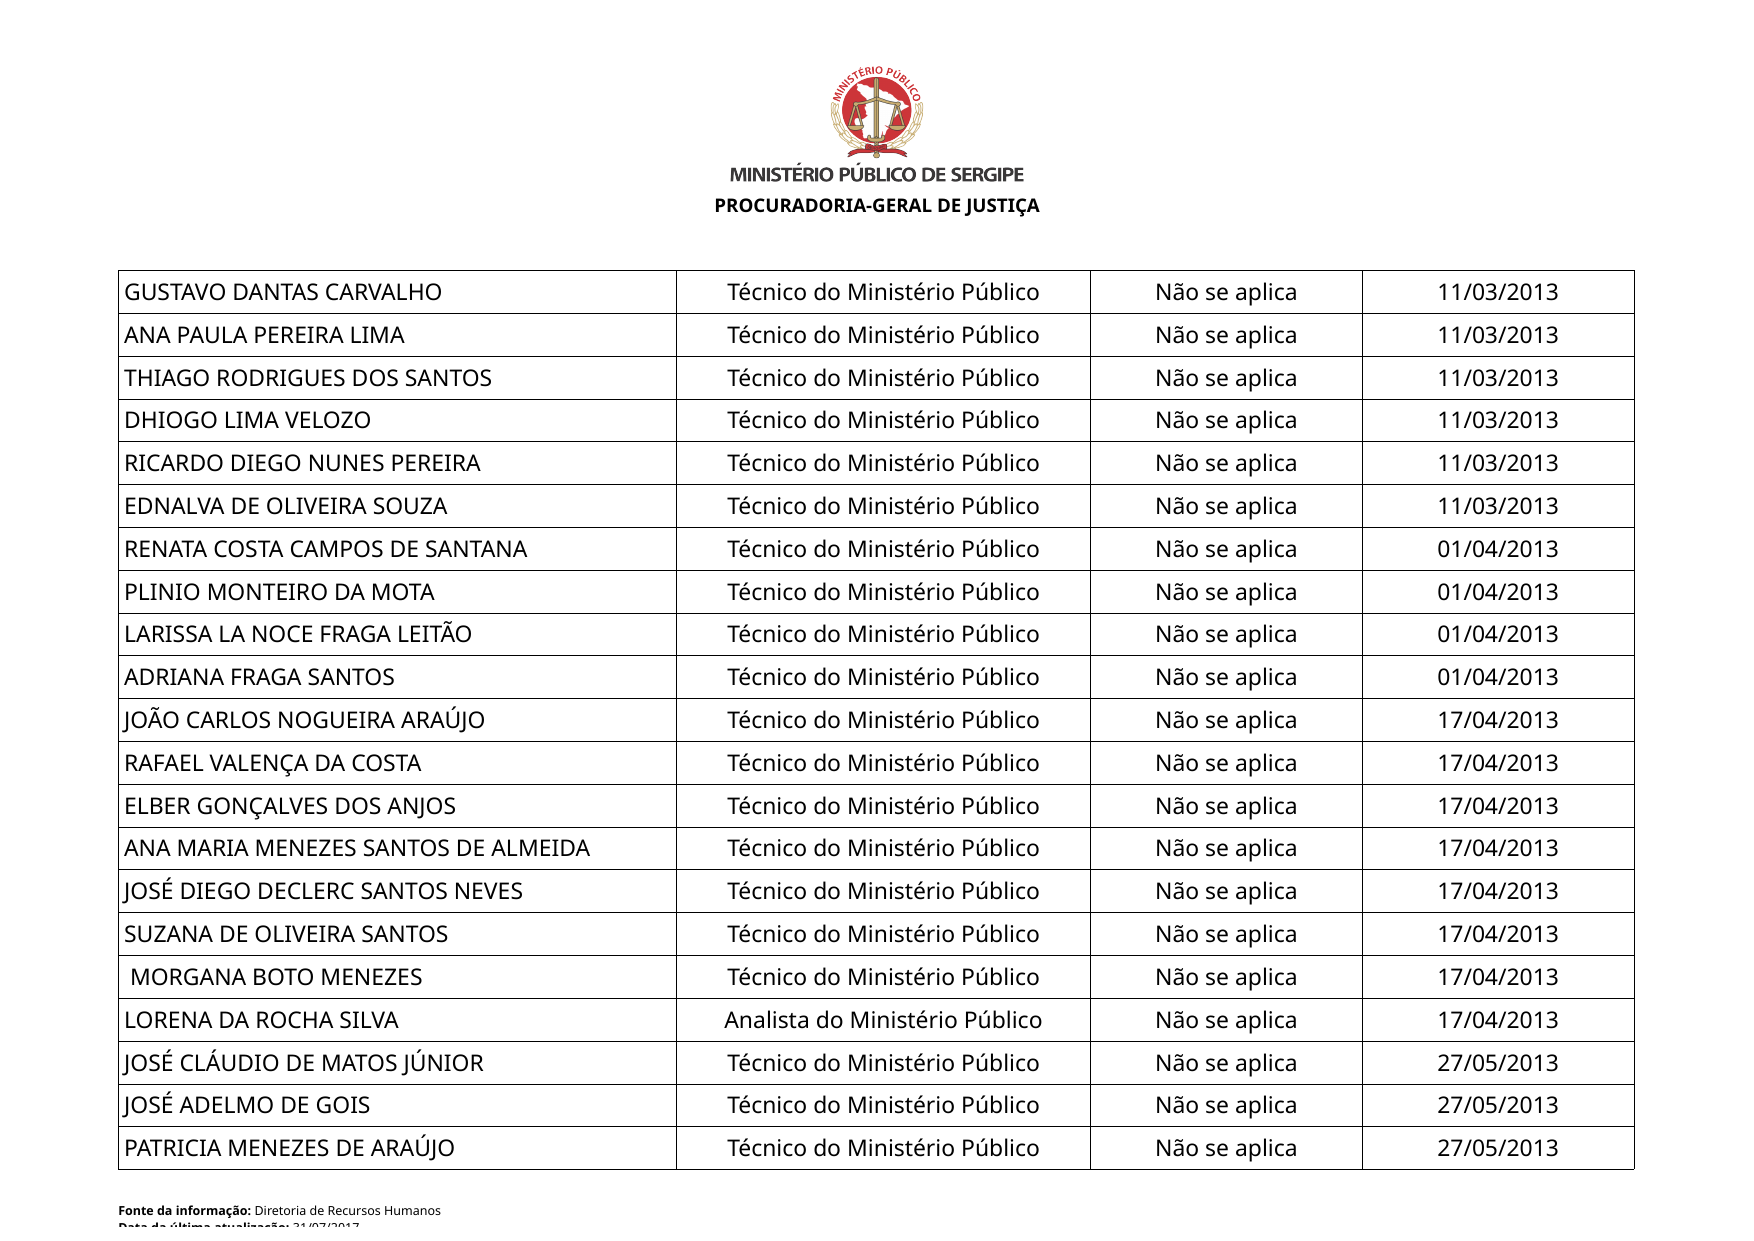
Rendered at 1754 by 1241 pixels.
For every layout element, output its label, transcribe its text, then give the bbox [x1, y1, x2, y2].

table_cell Não se aplica [1091, 956, 1362, 998]
table_cell Técnico do Ministério Público [677, 913, 1090, 955]
table_cell Técnico do Ministério Público [677, 485, 1090, 527]
table_cell Técnico do Ministério Público [677, 442, 1090, 484]
table_cell ADRIANA FRAGA SANTOS [119, 656, 676, 698]
table_cell 11/03/2013 [1363, 271, 1634, 313]
table_cell ANA PAULA PEREIRA LIMA [119, 314, 676, 356]
table_cell Técnico do Ministério Público [677, 785, 1090, 827]
table_cell LARISSA LA NOCE FRAGA LEITÃO [119, 614, 676, 655]
table_cell Não se aplica [1091, 400, 1362, 441]
table_cell 27/05/2013 [1363, 1127, 1634, 1169]
table_cell 17/04/2013 [1363, 699, 1634, 741]
table_cell Não se aplica [1091, 699, 1362, 741]
table_cell Técnico do Ministério Público [677, 870, 1090, 912]
table_cell GUSTAVO DANTAS CARVALHO [119, 271, 676, 313]
table_cell 17/04/2013 [1363, 913, 1634, 955]
table_cell Não se aplica [1091, 571, 1362, 612]
table_cell Técnico do Ministério Público [677, 1127, 1090, 1169]
table_cell Técnico do Ministério Público [677, 1042, 1090, 1083]
table_cell Não se aplica [1091, 785, 1362, 827]
table_cell Não se aplica [1091, 656, 1362, 698]
table_cell EDNALVA DE OLIVEIRA SOUZA [119, 485, 676, 527]
table_cell MORGANA BOTO MENEZES [119, 956, 676, 998]
table_cell 11/03/2013 [1363, 314, 1634, 356]
table_cell ANA MARIA MENEZES SANTOS DE ALMEIDA [119, 828, 676, 869]
table_cell Técnico do Ministério Público [677, 828, 1090, 869]
table_cell Técnico do Ministério Público [677, 314, 1090, 356]
table_cell 01/04/2013 [1363, 656, 1634, 698]
table_cell 11/03/2013 [1363, 357, 1634, 398]
table_cell 17/04/2013 [1363, 956, 1634, 998]
table_cell Técnico do Ministério Público [677, 528, 1090, 570]
table_cell 11/03/2013 [1363, 400, 1634, 441]
table_cell 17/04/2013 [1363, 785, 1634, 827]
table_cell JOSÉ ADELMO DE GOIS [119, 1085, 676, 1126]
table_cell Não se aplica [1091, 999, 1362, 1041]
table_cell Não se aplica [1091, 828, 1362, 869]
table_cell Técnico do Ministério Público [677, 656, 1090, 698]
table_cell 11/03/2013 [1363, 485, 1634, 527]
table_cell 17/04/2013 [1363, 999, 1634, 1041]
table_cell 27/05/2013 [1363, 1042, 1634, 1083]
table_cell 17/04/2013 [1363, 870, 1634, 912]
table_cell 11/03/2013 [1363, 442, 1634, 484]
table_cell RAFAEL VALENÇA DA COSTA [119, 742, 676, 784]
table_cell Técnico do Ministério Público [677, 571, 1090, 612]
table_cell Não se aplica [1091, 614, 1362, 655]
table_cell Não se aplica [1091, 357, 1362, 398]
table_cell Não se aplica [1091, 271, 1362, 313]
table_cell ELBER GONÇALVES DOS ANJOS [119, 785, 676, 827]
table_cell Não se aplica [1091, 913, 1362, 955]
table_cell PLINIO MONTEIRO DA MOTA [119, 571, 676, 612]
table_cell Técnico do Ministério Público [677, 400, 1090, 441]
table_cell Não se aplica [1091, 870, 1362, 912]
table_cell 17/04/2013 [1363, 828, 1634, 869]
table_cell Não se aplica [1091, 442, 1362, 484]
table_cell Técnico do Ministério Público [677, 1085, 1090, 1126]
table_cell JOSÉ CLÁUDIO DE MATOS JÚNIOR [119, 1042, 676, 1083]
table_cell Não se aplica [1091, 1042, 1362, 1083]
table_cell Não se aplica [1091, 314, 1362, 356]
table_cell 01/04/2013 [1363, 614, 1634, 655]
table_cell Técnico do Ministério Público [677, 742, 1090, 784]
table_cell Técnico do Ministério Público [677, 699, 1090, 741]
table_cell Técnico do Ministério Público [677, 357, 1090, 398]
table_cell 17/04/2013 [1363, 742, 1634, 784]
table_cell Técnico do Ministério Público [677, 271, 1090, 313]
table_cell SUZANA DE OLIVEIRA SANTOS [119, 913, 676, 955]
table_cell Técnico do Ministério Público [677, 614, 1090, 655]
table_cell RENATA COSTA CAMPOS DE SANTANA [119, 528, 676, 570]
table_cell JOSÉ DIEGO DECLERC SANTOS NEVES [119, 870, 676, 912]
table_cell Não se aplica [1091, 1127, 1362, 1169]
table_cell 01/04/2013 [1363, 528, 1634, 570]
table_cell PATRICIA MENEZES DE ARAÚJO [119, 1127, 676, 1169]
table_cell JOÃO CARLOS NOGUEIRA ARAÚJO [119, 699, 676, 741]
table_cell Não se aplica [1091, 1085, 1362, 1126]
table_cell 27/05/2013 [1363, 1085, 1634, 1126]
table_cell Não se aplica [1091, 485, 1362, 527]
table_cell Técnico do Ministério Público [677, 956, 1090, 998]
table_cell LORENA DA ROCHA SILVA [119, 999, 676, 1041]
picture [730, 66, 1024, 185]
table_cell THIAGO RODRIGUES DOS SANTOS [119, 357, 676, 398]
table_cell Não se aplica [1091, 528, 1362, 570]
table_cell RICARDO DIEGO NUNES PEREIRA [119, 442, 676, 484]
table_cell 01/04/2013 [1363, 571, 1634, 612]
table_cell Não se aplica [1091, 742, 1362, 784]
table_cell DHIOGO LIMA VELOZO [119, 400, 676, 441]
table_cell Analista do Ministério Público [677, 999, 1090, 1041]
